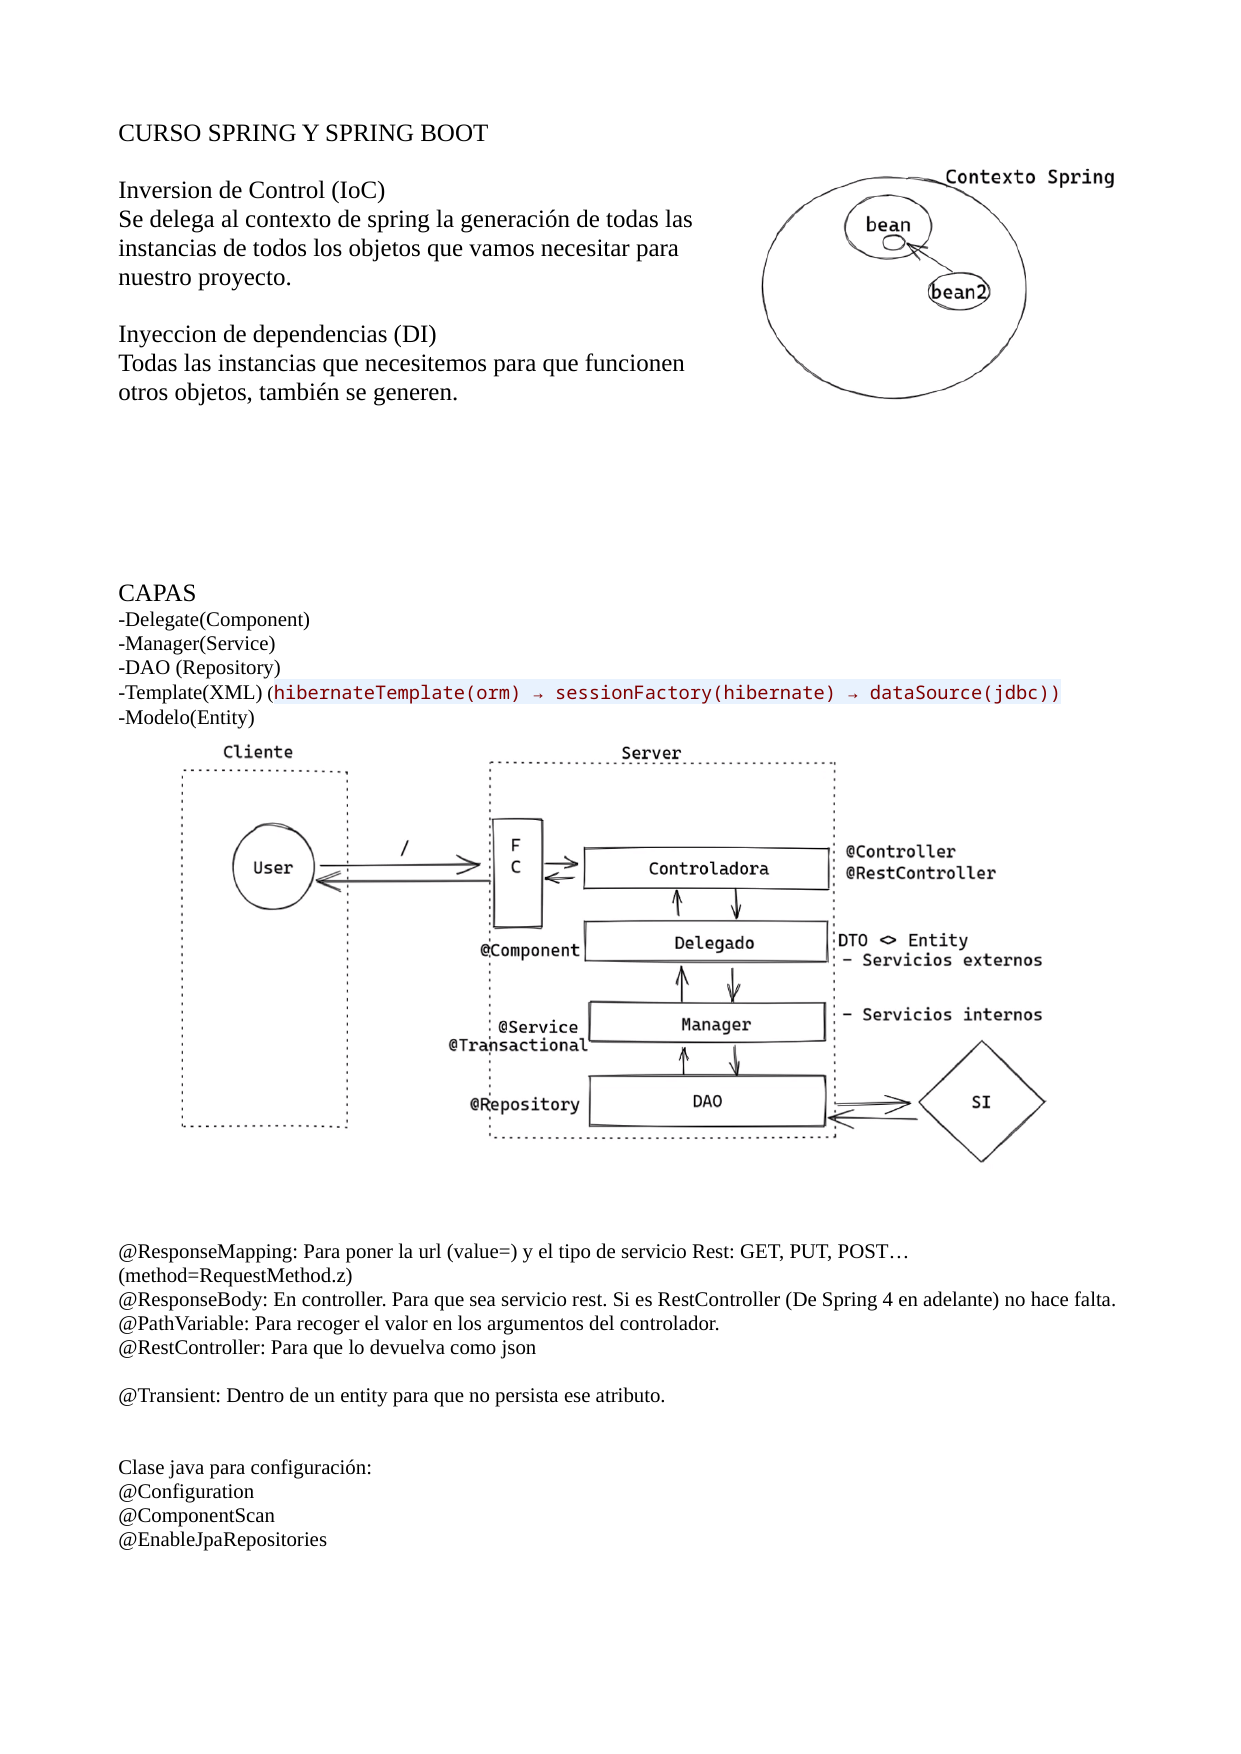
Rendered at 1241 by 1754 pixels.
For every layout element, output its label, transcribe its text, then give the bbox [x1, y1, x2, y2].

text -Template(XML) (hibernateTemplate(orm) → sessionFactory(hibernate) → dataSource(jdbc)) [118, 679, 1122, 704]
text CAPAS -Delegate(Component) [118, 578, 1122, 631]
text @ResponseMapping: Para poner la url (value=) y el tipo de servicio Rest: GET, PUT, POST… (method=RequestMethod.z) [118, 1239, 1122, 1287]
text @EnableJpaRepositories [118, 1527, 1122, 1551]
text @Transient: Dentro de un entity para que no persista ese atributo. [118, 1383, 1122, 1407]
text CURSO SPRING Y SPRING BOOT [118, 118, 1122, 147]
text Se delega al contexto de spring la generación de todas las instancias de todos los objetos que vamos necesitar para nuestro proyecto. [118, 204, 723, 291]
text Inversion de Control (IoC) [118, 176, 723, 204]
text Inyeccion de dependencias (DI) [118, 319, 723, 348]
text Todas las instancias que necesitemos para que funcionen otros objetos, también se generen. [118, 348, 723, 406]
text -DAO (Repository) [118, 655, 1122, 679]
text -Modelo(Entity) [118, 704, 1122, 729]
text @Configuration [118, 1479, 1122, 1503]
text Clase java para configuración: [118, 1455, 1122, 1479]
text @ComponentScan [118, 1503, 1122, 1527]
text @RestController: Para que lo devuelva como json [118, 1335, 1122, 1359]
text -Manager(Service) [118, 631, 1122, 655]
text @ResponseBody: En controller. Para que sea servicio rest. Si es RestController (De Spring 4 en adelante) no hace falta. [118, 1287, 1122, 1311]
text @PathVariable: Para recoger el valor en los argumentos del controlador. [118, 1311, 1122, 1335]
